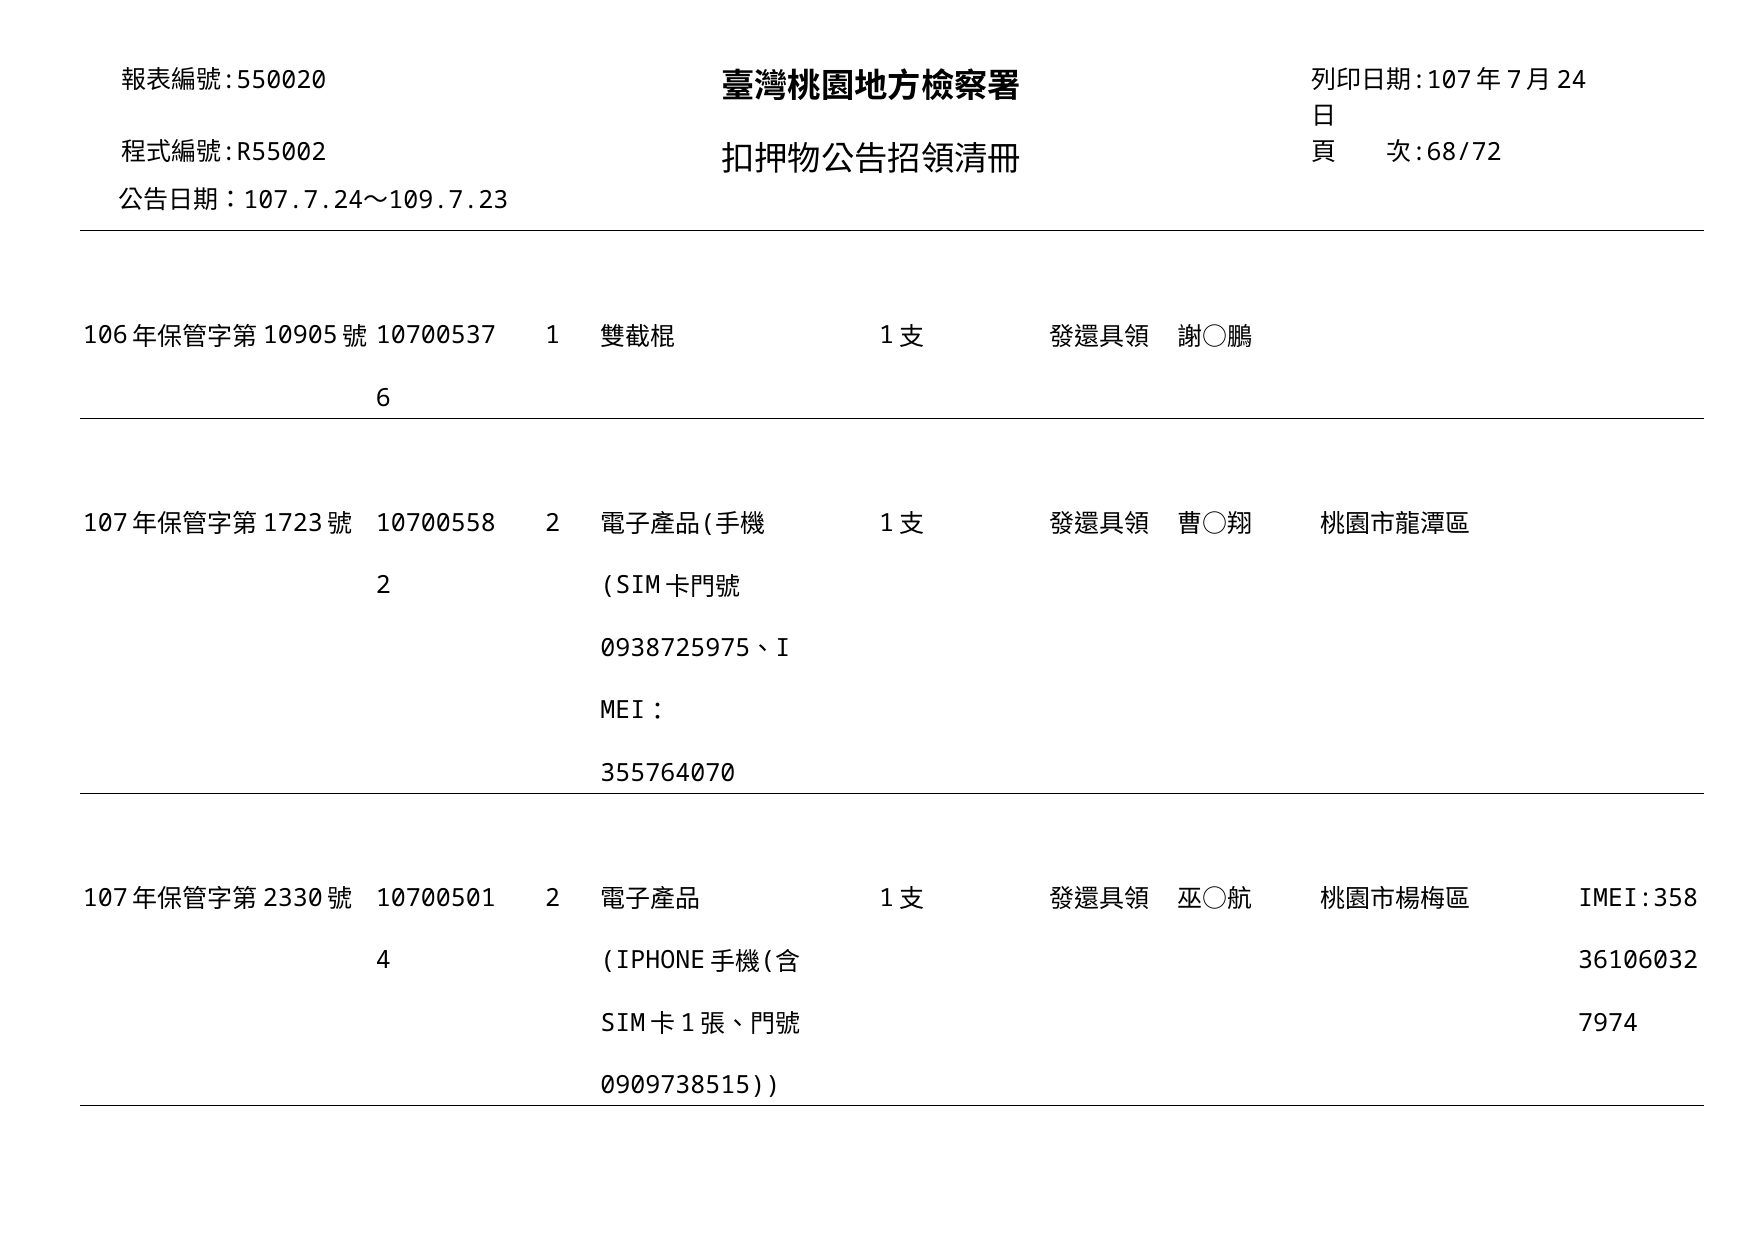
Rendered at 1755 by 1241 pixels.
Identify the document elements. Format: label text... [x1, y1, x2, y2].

table_cell 電子產品(手機(SIM卡門號0938725975、IMEI：355764070 [597, 419, 807, 792]
table_cell 1支 [808, 231, 927, 417]
table_cell 1支 [808, 419, 927, 792]
table_cell 106年保管字第10905號 [80, 231, 373, 417]
table_cell 發還具領 [1046, 231, 1175, 417]
table_cell 巫○航 [1175, 794, 1317, 1105]
table_cell 曹○翔 [1175, 419, 1317, 792]
table_cell 107005014 [373, 794, 507, 1105]
table_cell 2 [507, 419, 597, 792]
table_cell [1575, 231, 1704, 417]
table_cell 電子產品(IPHONE手機(含SIM卡1張、門號0909738515)) [597, 794, 807, 1105]
table_cell [1575, 419, 1704, 792]
table_cell [927, 231, 1046, 417]
table_cell 107005582 [373, 419, 507, 792]
table_cell 1 [507, 231, 597, 417]
table_cell 桃園市楊梅區 [1317, 794, 1575, 1105]
table_cell 謝○鵬 [1175, 231, 1317, 417]
table_cell 107年保管字第1723號 [80, 419, 373, 792]
table_cell 桃園市龍潭區 [1317, 419, 1575, 792]
table_cell 1支 [808, 794, 927, 1105]
table_cell [927, 794, 1046, 1105]
table_cell 107005376 [373, 231, 507, 417]
table_cell [927, 419, 1046, 792]
table_cell 2 [507, 794, 597, 1105]
table_cell 發還具領 [1046, 419, 1175, 792]
table_cell 發還具領 [1046, 794, 1175, 1105]
table_cell IMEI:358361060327974 [1575, 794, 1704, 1105]
table_cell 雙截棍 [597, 231, 807, 417]
table_cell 107年保管字第2330號 [80, 794, 373, 1105]
table_cell [1317, 231, 1575, 417]
